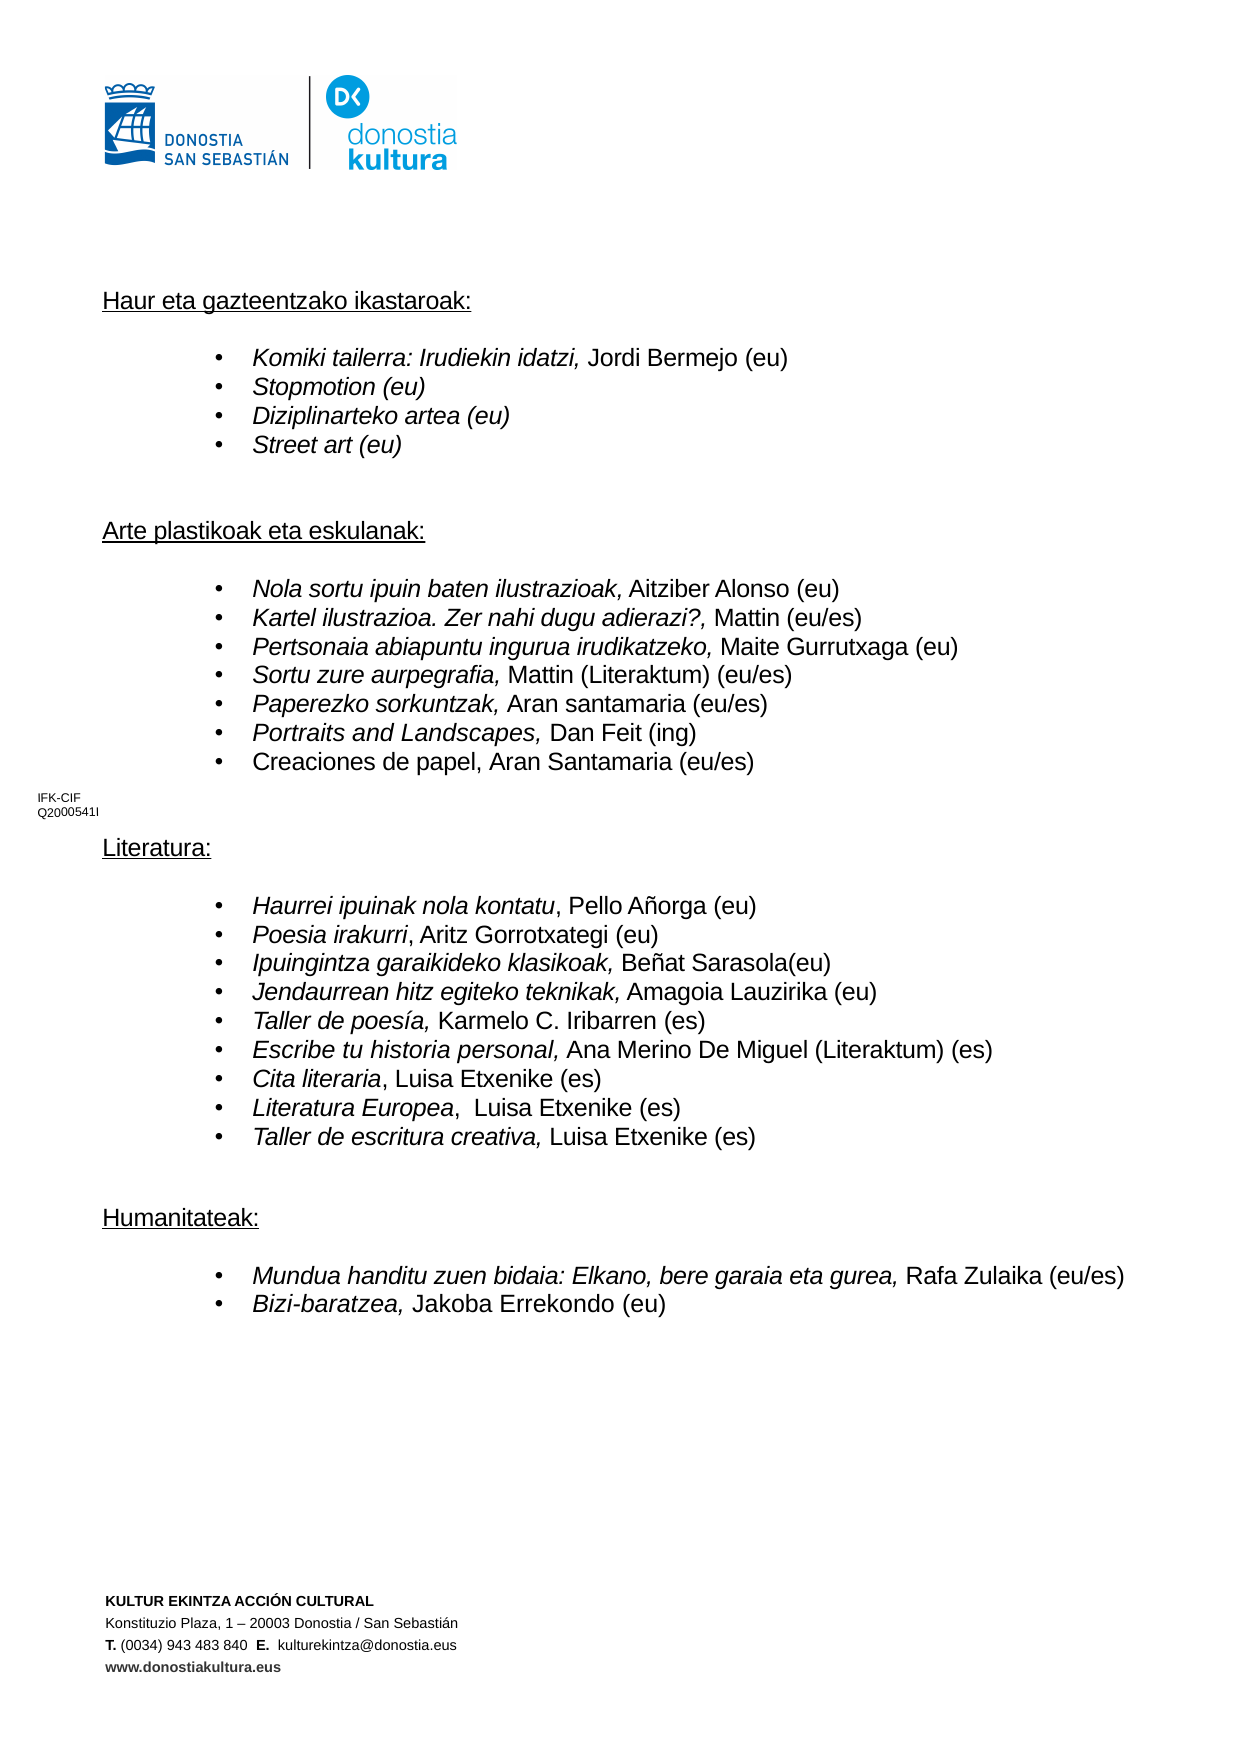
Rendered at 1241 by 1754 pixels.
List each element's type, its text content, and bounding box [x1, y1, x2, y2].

list Kartel ilustrazioa. Zer nahi dugu adierazi?, Mattin (eu/es) [214, 603, 1135, 631]
list Bizi-baratzea, Jakoba Errekondo (eu) [214, 1289, 1135, 1318]
list Paperezko sorkuntzak, Aran santamaria (eu/es) [214, 689, 1135, 718]
list Portraits and Landscapes, Dan Feit (ing) [214, 718, 1135, 747]
picture [336, 88, 349, 105]
list Mundua handitu zuen bidaia: Elkano, bere garaia eta gurea, Rafa Zulaika (eu/es) [214, 1261, 1135, 1289]
list Nola sortu ipuin baten ilustrazioak, Aitziber Alonso (eu) [214, 574, 1135, 603]
text Literatura: [102, 833, 1135, 862]
list Jendaurrean hitz egiteko teknikak, Amagoia Lauzirika (eu) [214, 977, 1135, 1006]
text Humanitateak: [102, 1203, 1135, 1232]
list Street art (eu) [214, 430, 1135, 459]
list Haurrei ipuinak nola kontatu, Pello Añorga (eu) [214, 891, 1135, 919]
picture [104, 75, 457, 170]
list Komiki tailerra: Irudiekin idatzi, Jordi Bermejo (eu) [214, 343, 1135, 372]
list Ipuingintza garaikideko klasikoak, Beñat Sarasola(eu) [214, 948, 1135, 977]
list Pertsonaia abiapuntu ingurua irudikatzeko, Maite Gurrutxaga (eu) [214, 631, 1135, 660]
list Stopmotion (eu) [214, 372, 1135, 401]
list Cita literaria, Luisa Etxenike (es) [214, 1064, 1135, 1093]
list Creaciones de papel, Aran Santamaria (eu/es) [214, 747, 1135, 776]
list Diziplinarteko artea (eu) [214, 401, 1135, 430]
picture [352, 88, 359, 105]
list Escribe tu historia personal, Ana Merino De Miguel (Literaktum) (es) [214, 1035, 1135, 1064]
text Haur eta gazteentzako ikastaroak: [102, 286, 1135, 314]
text Arte plastikoak eta eskulanak: [102, 516, 1135, 545]
list Taller de poesía, Karmelo C. Iribarren (es) [214, 1006, 1135, 1035]
list Taller de escritura creativa, Luisa Etxenike (es) [214, 1122, 1135, 1150]
list Sortu zure aurpegrafia, Mattin (Literaktum) (eu/es) [214, 660, 1135, 689]
list Literatura Europea, Luisa Etxenike (es) [214, 1093, 1135, 1122]
list Poesia irakurri, Aritz Gorrotxategi (eu) [214, 919, 1135, 948]
